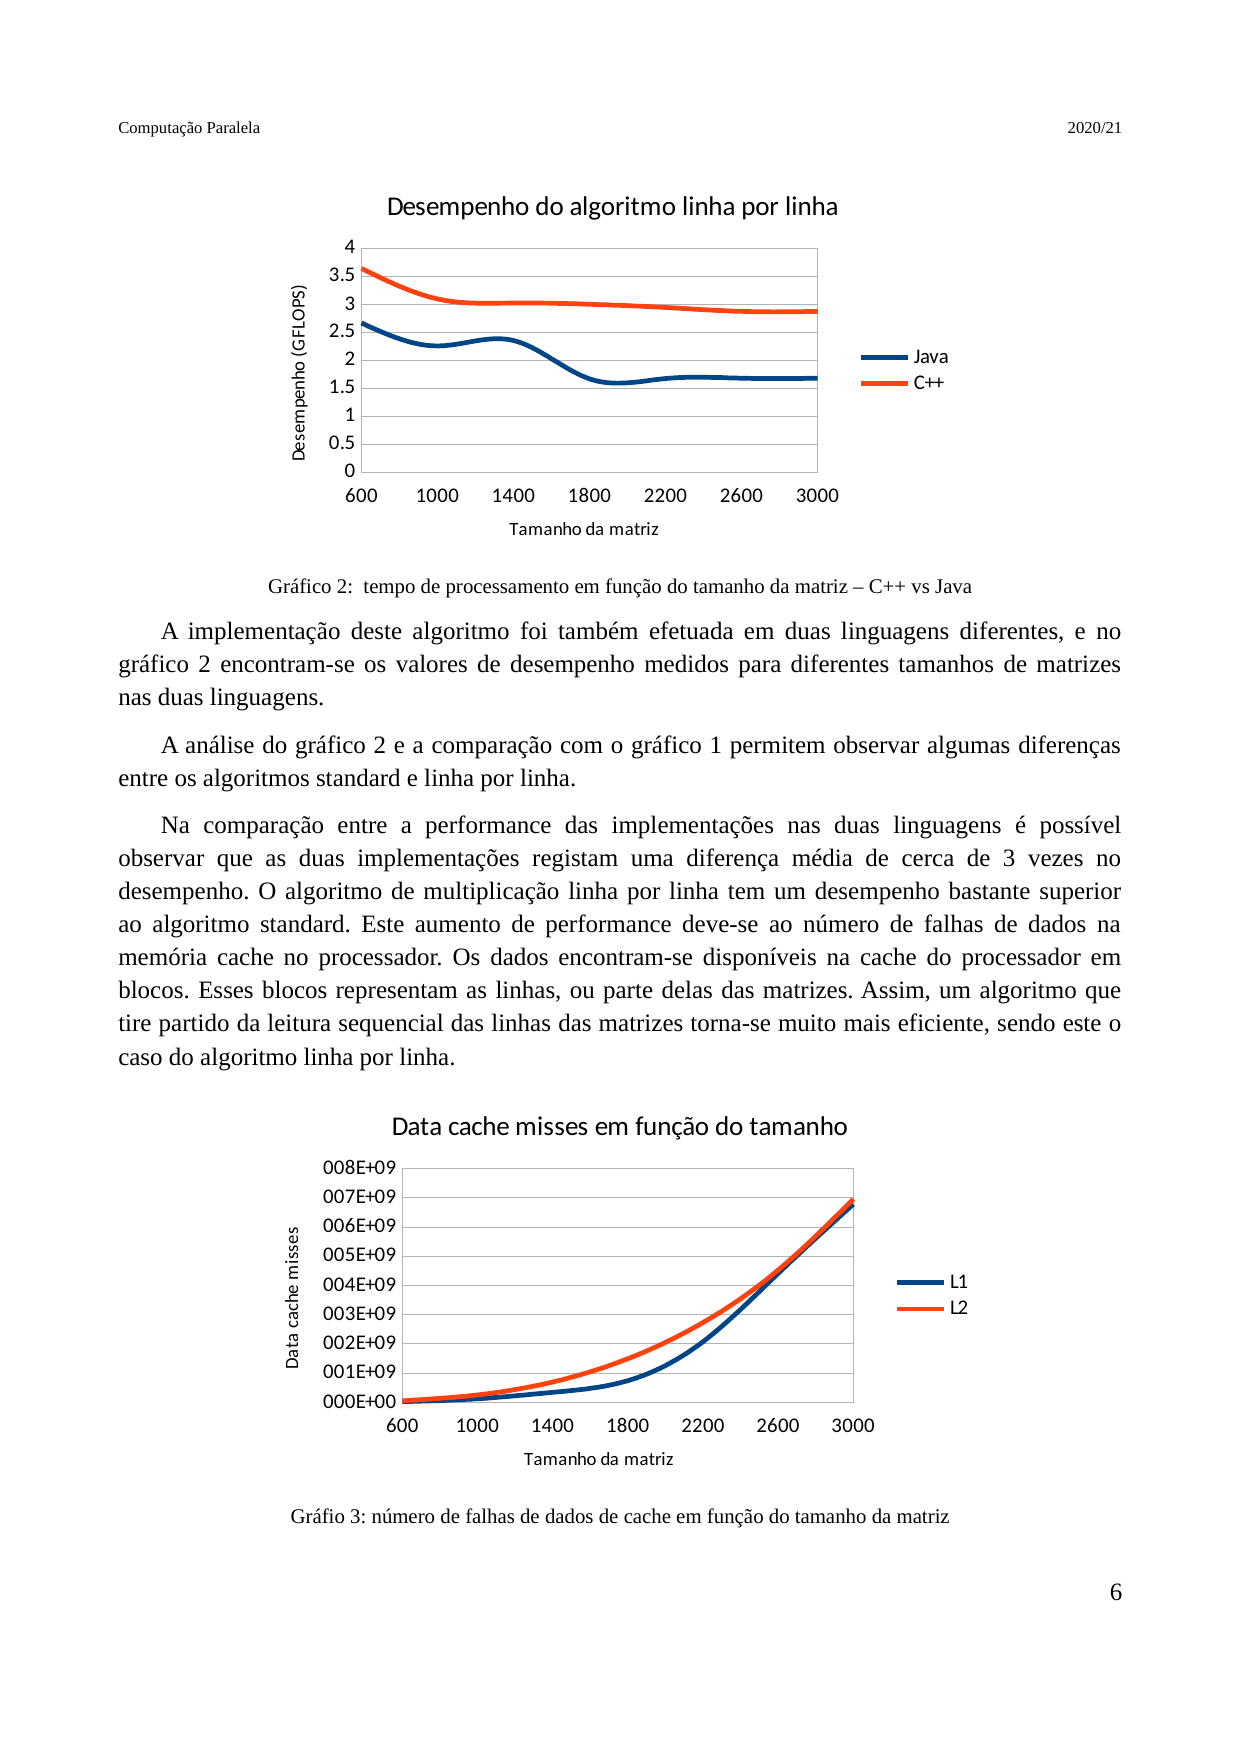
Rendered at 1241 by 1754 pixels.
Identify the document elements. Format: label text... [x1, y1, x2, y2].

text Na comparação entre a performance das implementações nas duas linguagens é possível observar que as duas implementações registam uma diferença média de cerca de 3 vezes no desempenho. O algoritmo de multiplicação linha por linha tem um desempenho bastante superior ao algoritmo standard. Este aumento de performance deve-se ao número de falhas de dados na memória cache no processador. Os dados encontram-se disponíveis na cache do processador em blocos. Esses blocos representam as linhas, ou parte delas das matrizes. Assim, um algoritmo que tire partido da leitura sequencial das linhas das matrizes torna-se muito mais eficiente, sendo este o caso do algoritmo linha por linha. [118, 810, 1122, 1070]
text Gráfico 2: tempo de processamento em função do tamanho da matriz – C++ vs Java [118, 153, 1122, 598]
text Gráfio 3: número de falhas de dados de cache em função do tamanho da matriz [118, 1089, 1122, 1528]
text A implementação deste algoritmo foi também efetuada em duas linguagens diferentes, e no gráfico 2 encontram-se os valores de desempenho medidos para diferentes tamanhos de matrizes nas duas linguagens. [118, 616, 1122, 711]
text A análise do gráfico 2 e a comparação com o gráfico 1 permitem observar algumas diferenças entre os algoritmos standard e linha por linha. [118, 730, 1122, 792]
